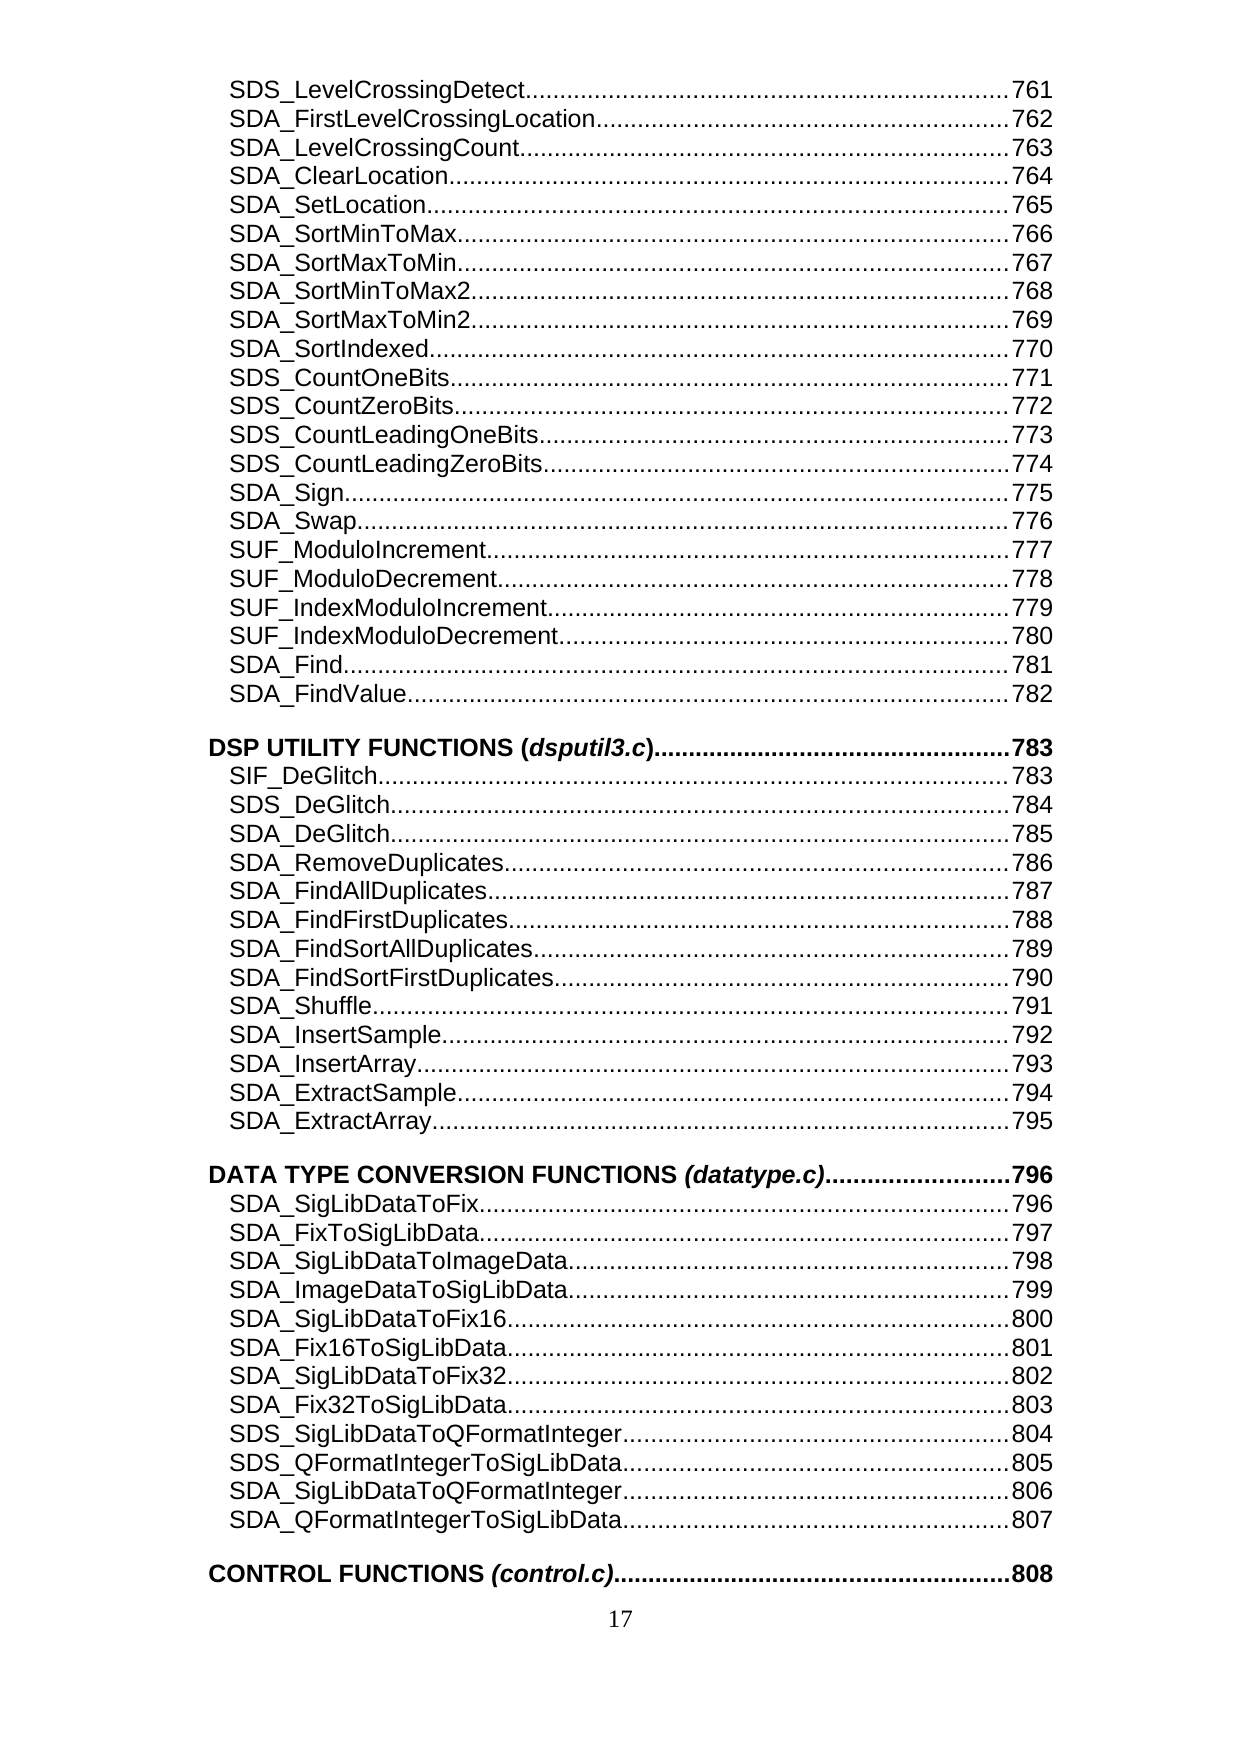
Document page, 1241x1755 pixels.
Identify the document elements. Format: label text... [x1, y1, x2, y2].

text SDA_FindFirstDuplicates 788 [229, 905, 1053, 934]
text SDA_FindAllDuplicates 787 [229, 876, 1053, 905]
text SDA_Shuffle 791 [229, 991, 1053, 1020]
text SDA_FirstLevelCrossingLocation 762 [229, 104, 1053, 132]
text SDA_FixToSigLibData 797 [229, 1217, 1053, 1246]
text SDA_FindSortAllDuplicates 789 [229, 934, 1053, 962]
text SDA_SigLibDataToFix32 802 [229, 1361, 1053, 1390]
text SDA_Fix16ToSigLibData 801 [229, 1332, 1053, 1361]
text SDA_LevelCrossingCount 763 [229, 132, 1053, 161]
text SDA_ClearLocation 764 [229, 161, 1053, 190]
text SDA_FindSortFirstDuplicates 790 [229, 962, 1053, 991]
text SDA_Find 781 [229, 650, 1053, 679]
text SDA_SigLibDataToImageData 798 [229, 1246, 1053, 1275]
text SUF_ModuloDecrement 778 [229, 564, 1053, 592]
text SDA_Fix32ToSigLibData 803 [229, 1390, 1053, 1419]
text SDS_CountZeroBits 772 [229, 391, 1053, 420]
text SDS_SigLibDataToQFormatInteger 804 [229, 1419, 1053, 1447]
text SDA_ExtractSample 794 [229, 1077, 1053, 1106]
text DSP UTILITY FUNCTIONS (dsputil3.c) 783 [208, 732, 1053, 761]
text SDA_SortMaxToMin 767 [229, 247, 1053, 276]
text SDS_LevelCrossingDetect 761 [229, 75, 1053, 104]
text SDA_SortIndexed 770 [229, 334, 1053, 362]
text SDA_ExtractArray 795 [229, 1106, 1053, 1135]
text SIF_DeGlitch 783 [229, 761, 1053, 790]
text SDA_SortMinToMax2 768 [229, 276, 1053, 305]
text SUF_IndexModuloIncrement 779 [229, 592, 1053, 621]
text SDA_SigLibDataToQFormatInteger 806 [229, 1476, 1053, 1505]
text CONTROL FUNCTIONS (control.c) 808 [208, 1559, 1053, 1587]
text SDA_SortMinToMax 766 [229, 219, 1053, 247]
text SDA_ImageDataToSigLibData 799 [229, 1275, 1053, 1304]
text SDA_InsertArray 793 [229, 1049, 1053, 1077]
text SDA_RemoveDuplicates 786 [229, 847, 1053, 876]
text SDA_SigLibDataToFix 796 [229, 1189, 1053, 1217]
text SDA_SetLocation 765 [229, 190, 1053, 219]
text DATA TYPE CONVERSION FUNCTIONS (datatype.c) 796 [208, 1160, 1053, 1189]
text SDA_DeGlitch 785 [229, 819, 1053, 847]
text SDA_Sign 775 [229, 477, 1053, 506]
text SDS_DeGlitch 784 [229, 790, 1053, 819]
text SDA_FindValue 782 [229, 679, 1053, 707]
text SDA_SortMaxToMin2 769 [229, 305, 1053, 334]
text SDA_SigLibDataToFix16 800 [229, 1304, 1053, 1332]
text SDS_CountLeadingZeroBits 774 [229, 449, 1053, 477]
text SDA_InsertSample 792 [229, 1020, 1053, 1049]
text SUF_ModuloIncrement 777 [229, 535, 1053, 564]
text SDA_QFormatIntegerToSigLibData 807 [229, 1505, 1053, 1534]
text SDS_CountLeadingOneBits 773 [229, 420, 1053, 449]
text SDS_CountOneBits 771 [229, 362, 1053, 391]
text SUF_IndexModuloDecrement 780 [229, 621, 1053, 650]
text SDS_QFormatIntegerToSigLibData 805 [229, 1447, 1053, 1476]
text SDA_Swap 776 [229, 506, 1053, 535]
